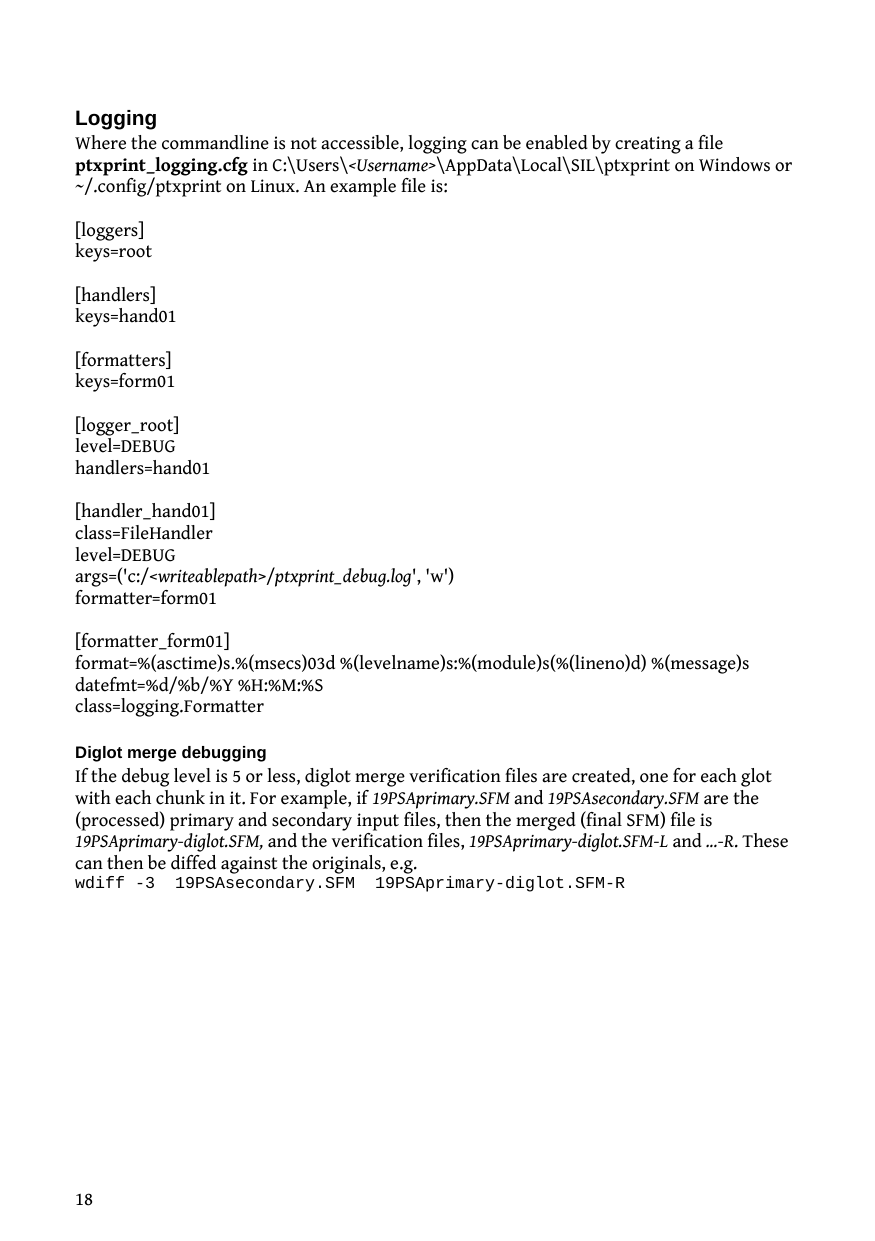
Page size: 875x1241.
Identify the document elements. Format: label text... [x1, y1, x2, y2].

text handlers=hand01 [75, 458, 799, 480]
text level=DEBUG [75, 436, 799, 458]
subtitle Logging [75, 106, 799, 130]
text [formatter_form01] [75, 631, 799, 653]
text [handler_hand01] [75, 501, 799, 523]
text level=DEBUG [75, 545, 799, 566]
text class=FileHandler [75, 523, 799, 545]
text If the debug level is 5 or less, diglot merge verification files are created, one for each glot with each chunk in it. For example, if 19PSAprimary.SFM and 19PSAsecondary.SFM are the (processed) primary and secondary input files, then the merged (final SFM) file is 19PSAprimary-diglot.SFM, and the verification files, 19PSAprimary-diglot.SFM-L and ...-R. These can then be diffed against the originals, e.g. wdiff -3 19PSAsecondary.SFM 19PSAprimary-diglot.SFM-R [75, 766, 799, 893]
text format=%(asctime)s.%(msecs)03d %(levelname)s:%(module)s(%(lineno)d) %(message)s [75, 653, 799, 675]
text args=('c:/<writeablepath>/ptxprint_debug.log', 'w') [75, 566, 799, 588]
text class=logging.Formatter [75, 696, 799, 718]
text keys=root [75, 241, 799, 263]
text [loggers] [75, 220, 799, 241]
text keys=hand01 [75, 306, 799, 328]
text [formatters] [75, 350, 799, 371]
text [handlers] [75, 285, 799, 306]
subtitle Diglot merge debugging [75, 743, 799, 762]
text datefmt=%d/%b/%Y %H:%M:%S [75, 675, 799, 696]
text keys=form01 [75, 371, 799, 393]
text [logger_root] [75, 415, 799, 436]
text Where the commandline is not accessible, logging can be enabled by creating a file ptxprint_logging.cfg in C:\Users\<Username>\AppData\Local\SIL\ptxprint on Windows or ~/.config/ptxprint on Linux. An example file is: [75, 133, 799, 198]
text formatter=form01 [75, 588, 799, 610]
